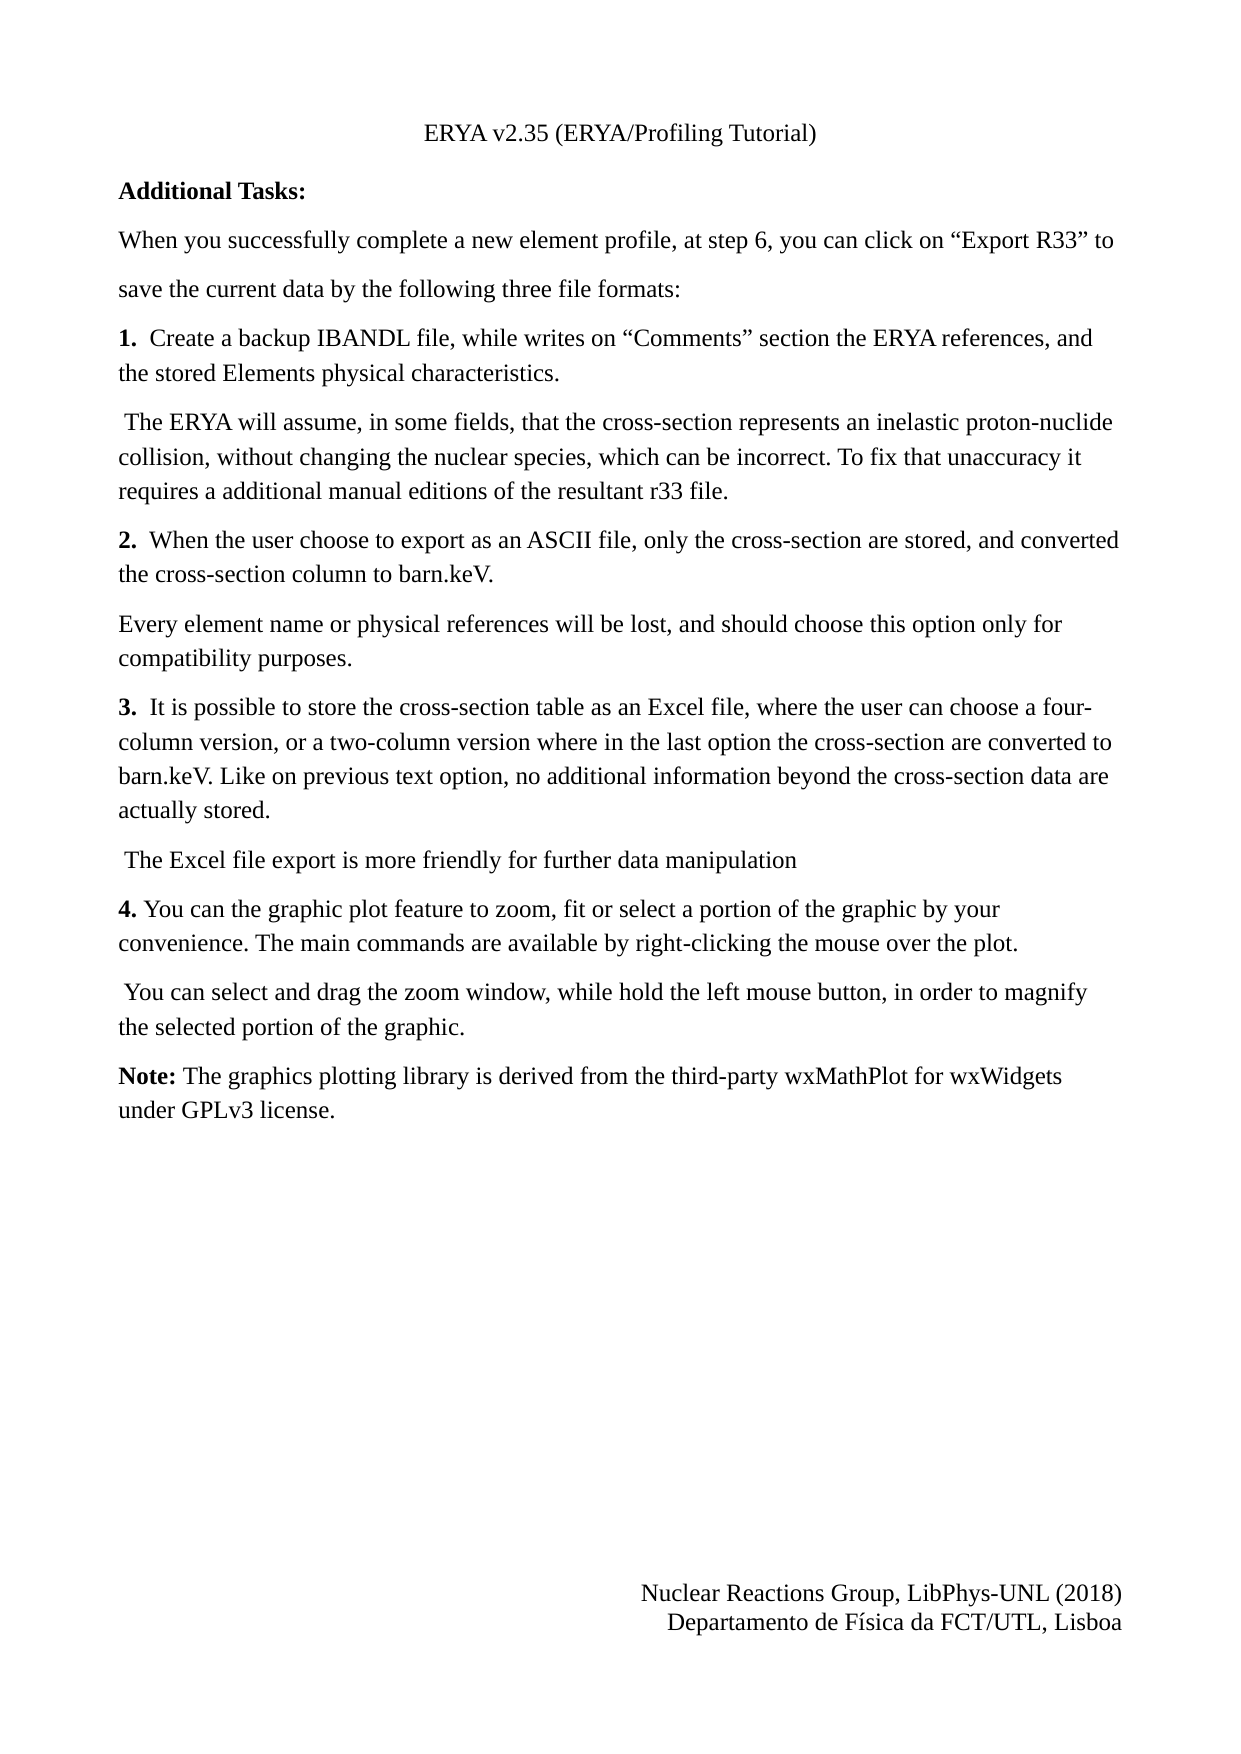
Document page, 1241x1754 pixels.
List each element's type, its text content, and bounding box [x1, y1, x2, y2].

text 1. Create a backup IBANDL file, while writes on “Comments” section the ERYA references, and the stored Elements physical characteristics. [118, 323, 1122, 387]
text You can select and drag the zoom window, while hold the left mouse button, in order to magnify the selected portion of the graphic. [118, 977, 1122, 1041]
text 3. It is possible to store the cross-section table as an Excel file, where the user can choose a four-column version, or a two-column version where in the last option the cross-section are converted to barn.keV. Like on previous text option, no additional information beyond the cross-section data are actually stored. [118, 692, 1122, 824]
text 2. When the user choose to export as an ASCII file, only the cross-section are stored, and converted the cross-section column to barn.keV. [118, 525, 1122, 588]
text 4. You can the graphic plot feature to zoom, fit or select a portion of the graphic by your convenience. The main commands are available by right-clicking the mouse over the plot. [118, 894, 1122, 957]
text Every element name or physical references will be lost, and should choose this option only for compatibility purposes. [118, 609, 1122, 672]
text When you successfully complete a new element profile, at step 6, you can click on “Export R33” to [118, 225, 1122, 254]
text Additional Tasks: [118, 176, 1122, 205]
text save the current data by the following three file formats: [118, 274, 1122, 303]
text The ERYA will assume, in some fields, that the cross-section represents an inelastic proton-nuclide collision, without changing the nuclear species, which can be incorrect. To fix that unaccuracy it requires a additional manual editions of the resultant r33 file. [118, 407, 1122, 505]
text The Excel file export is more friendly for further data manipulation [118, 845, 1122, 873]
text Note: The graphics plotting library is derived from the third-party wxMathPlot for wxWidgets under GPLv3 license. [118, 1061, 1122, 1124]
